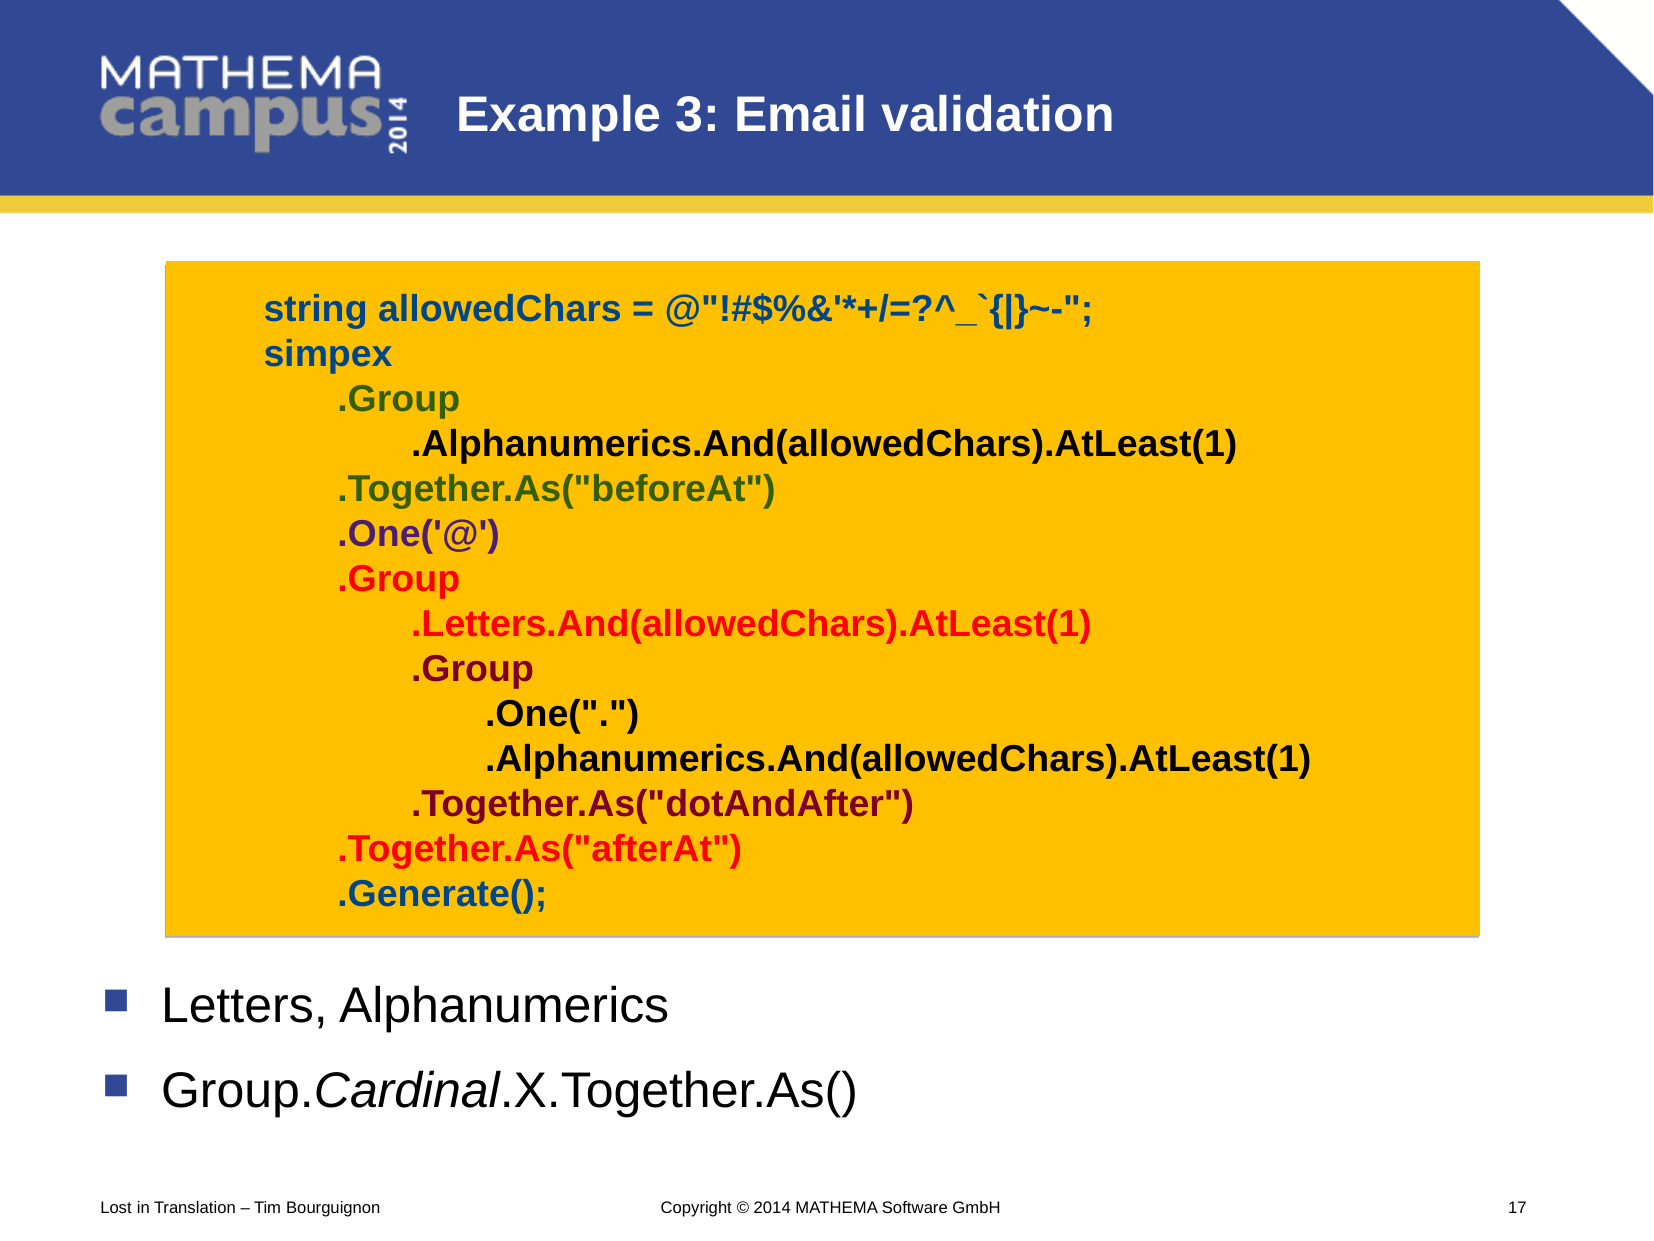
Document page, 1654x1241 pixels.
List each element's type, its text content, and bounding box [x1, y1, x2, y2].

text_box string allowedChars = @"!#$%&'*+/=?^_`{|}~-"; simpex .Group .Alphanumerics.And(allowedChars).AtLeast(1) .Together.As("beforeAt") .One('@') .Group .Letters.And(allowedChars).AtLeast(1) .Group .One(".") .Alphanumerics.And(allowedChars).AtLeast(1) .Together.As("dotAndAfter") .Together.As("afterAt") .Generate(); [166, 261, 1480, 936]
list Letters, Alphanumerics Group.Cardinal.X.Together.As() [101, 295, 1528, 1139]
picture [0, 0, 1654, 217]
title Example 3: Email validation [456, 68, 1528, 160]
